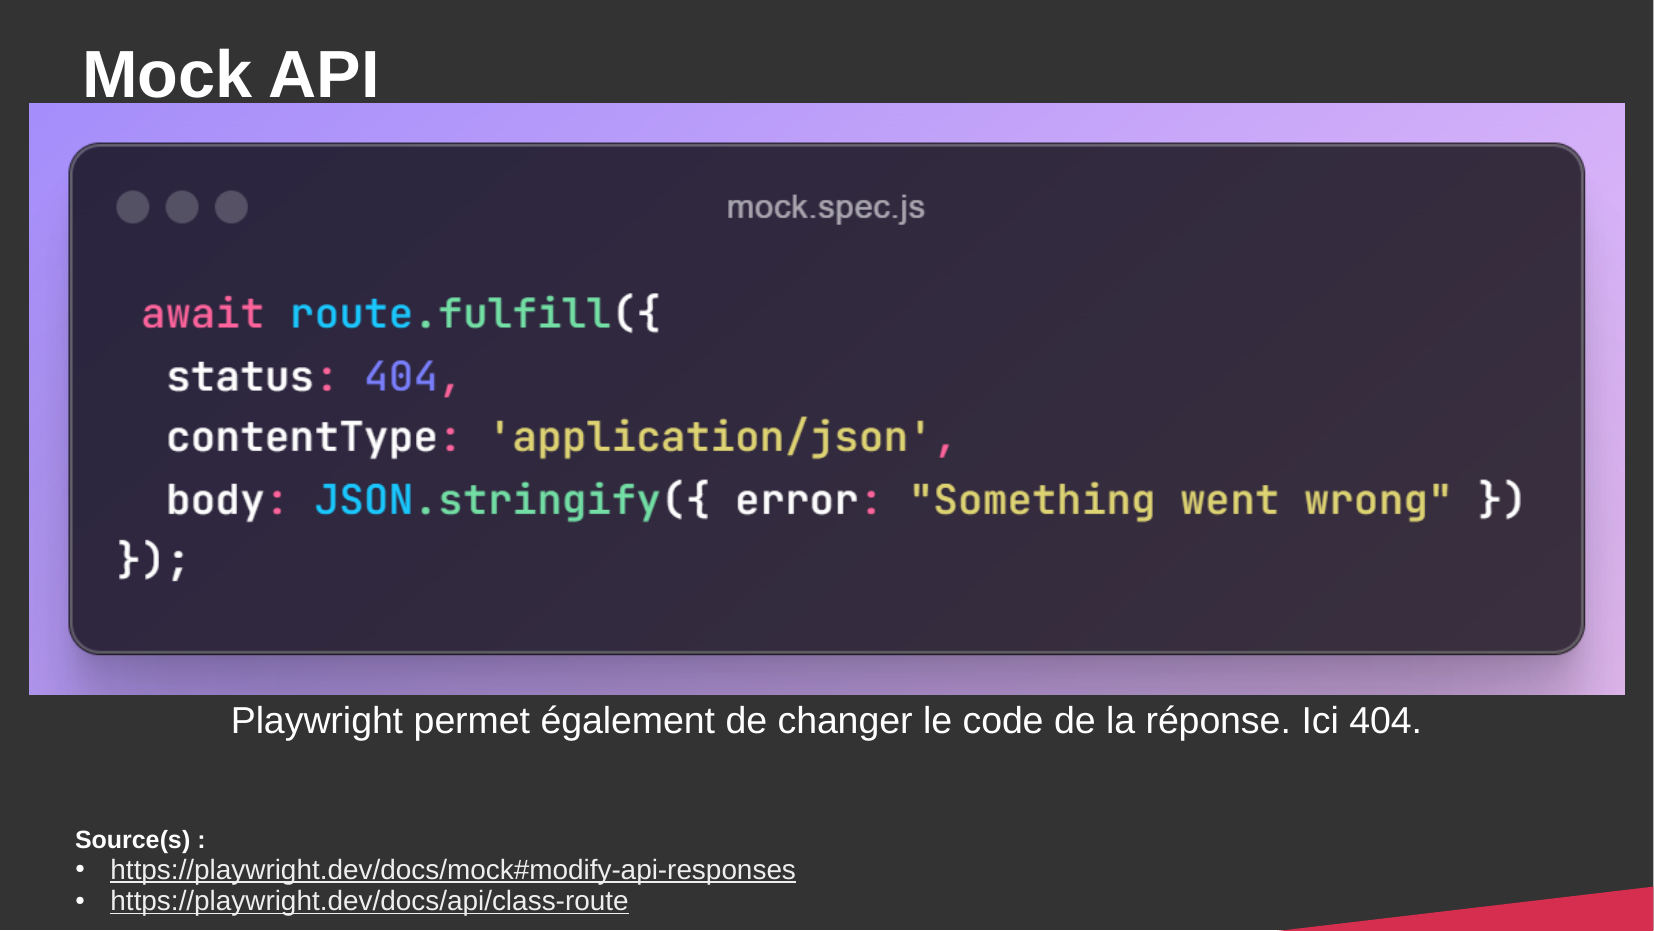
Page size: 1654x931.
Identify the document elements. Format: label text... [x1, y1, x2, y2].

text_box Playwright permet également de changer le code de la réponse. Ici 404. [141, 695, 1512, 751]
text_box [1277, 886, 1654, 931]
title Mock API [82, 37, 1571, 103]
text_box Source(s) : https://playwright.dev/docs/mock#modify-api-responses https://playwright.dev/docs/api/class-route [60, 756, 1546, 925]
picture [29, 103, 1625, 695]
